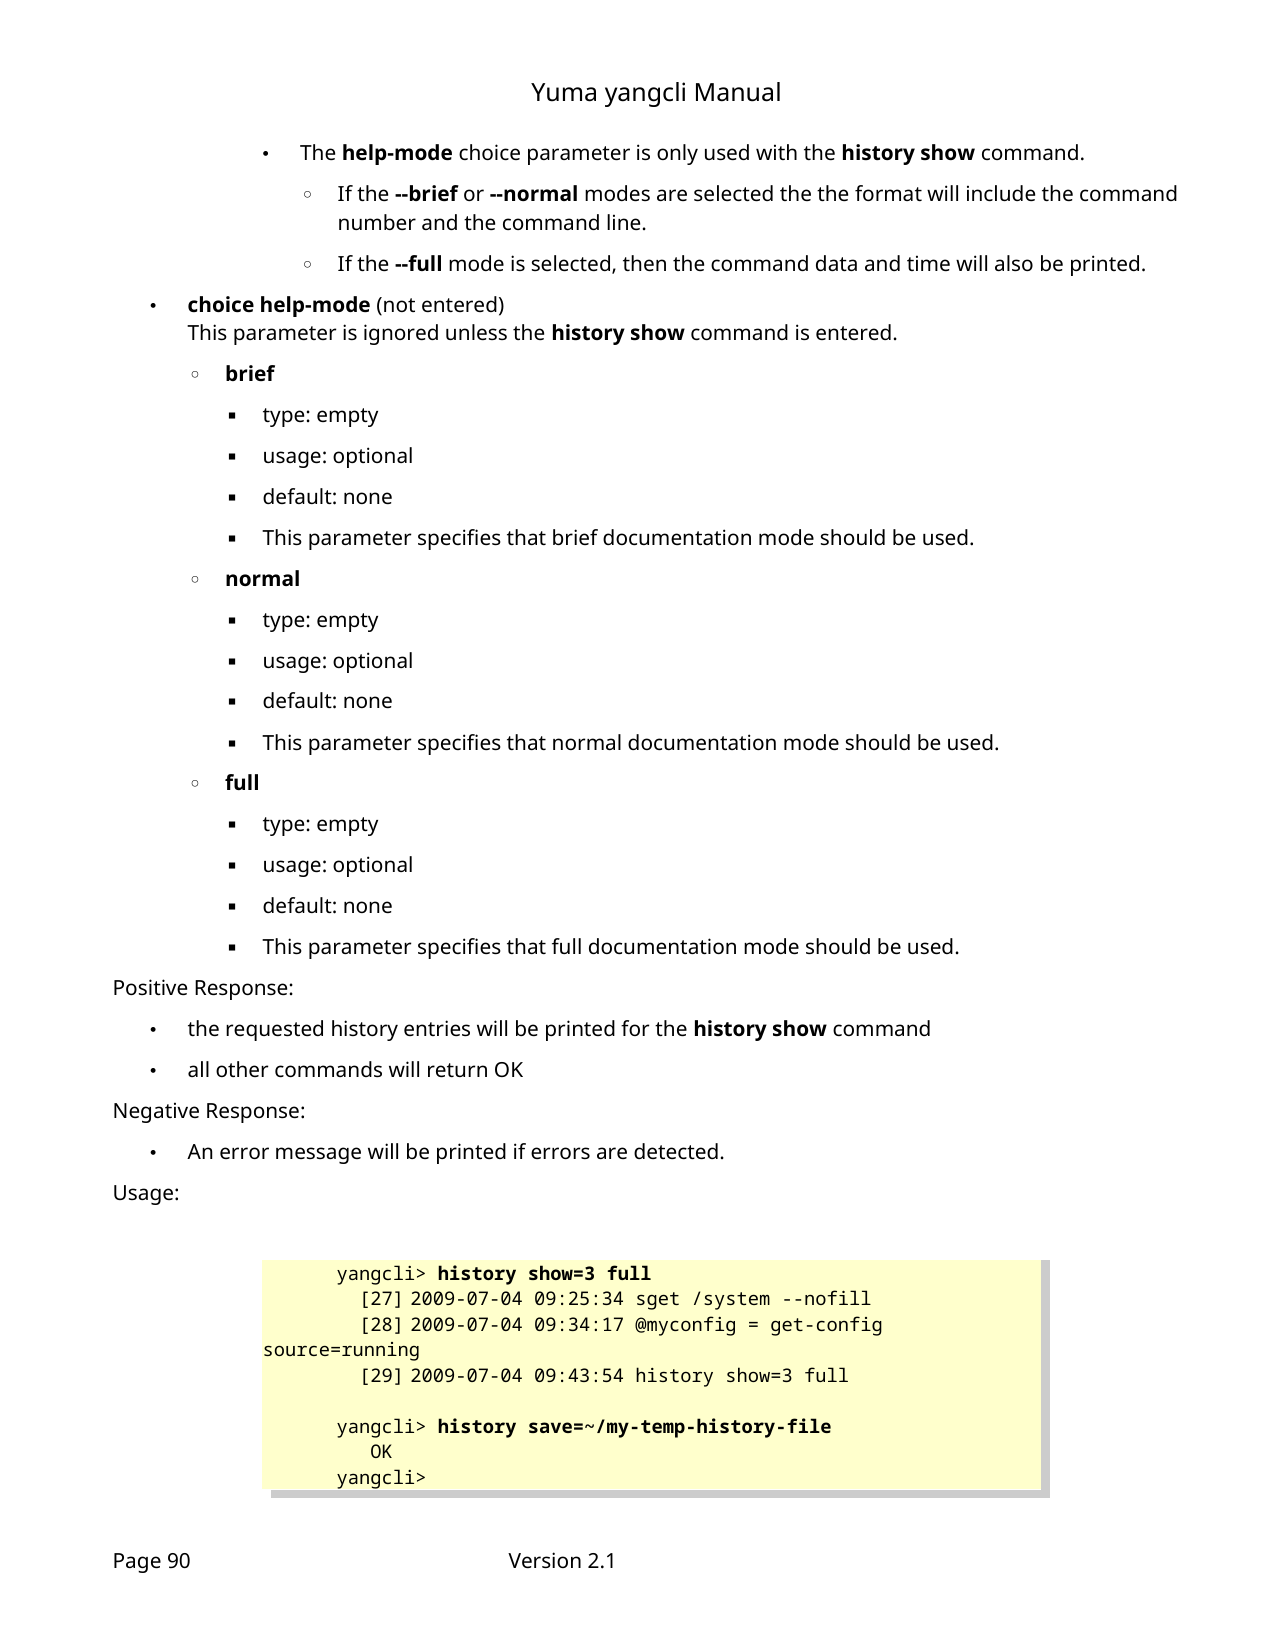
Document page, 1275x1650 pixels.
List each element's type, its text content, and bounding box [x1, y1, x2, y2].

list default: none [225, 687, 1200, 715]
list If the --brief or --normal modes are selected the the format will include the command number and the command line. [300, 179, 1200, 236]
text yangcli> [262, 1464, 1041, 1489]
list usage: optional [225, 441, 1200, 469]
list If the --full mode is selected, then the command data and time will also be printed. [300, 249, 1200, 277]
text [27] 2009-07-04 09:25:34 sget /system --nofill [262, 1285, 1041, 1311]
list This parameter specifies that full documentation mode should be used. [225, 932, 1200, 961]
list normal [187, 564, 1200, 592]
list all other commands will return OK [150, 1055, 1200, 1083]
list usage: optional [225, 646, 1200, 674]
text [28] 2009-07-04 09:34:17 @myconfig = get-config source=running [262, 1311, 1041, 1362]
list type: empty [225, 400, 1200, 428]
list full [187, 768, 1200, 797]
text OK [262, 1438, 1041, 1464]
list the requested history entries will be printed for the history show command [150, 1014, 1200, 1043]
list This parameter specifies that brief documentation mode should be used. [225, 523, 1200, 551]
list default: none [225, 482, 1200, 510]
list An error message will be printed if errors are detected. [150, 1137, 1200, 1165]
list usage: optional [225, 850, 1200, 879]
list The help-mode choice parameter is only used with the history show command. [262, 138, 1200, 167]
text yangcli> history save=~/my-temp-history-file [262, 1413, 1041, 1438]
text Usage: [112, 1178, 1200, 1206]
list This parameter specifies that normal documentation mode should be used. [225, 728, 1200, 756]
list choice help-mode (not entered) This parameter is ignored unless the history show command is entered. [150, 290, 1200, 347]
text yangcli> history show=3 full [262, 1260, 1041, 1285]
text Negative Response: [112, 1096, 1200, 1124]
list default: none [225, 891, 1200, 920]
list type: empty [225, 605, 1200, 633]
text Positive Response: [112, 973, 1200, 1002]
list brief [187, 359, 1200, 388]
list type: empty [225, 809, 1200, 838]
text [29] 2009-07-04 09:43:54 history show=3 full [262, 1362, 1041, 1387]
